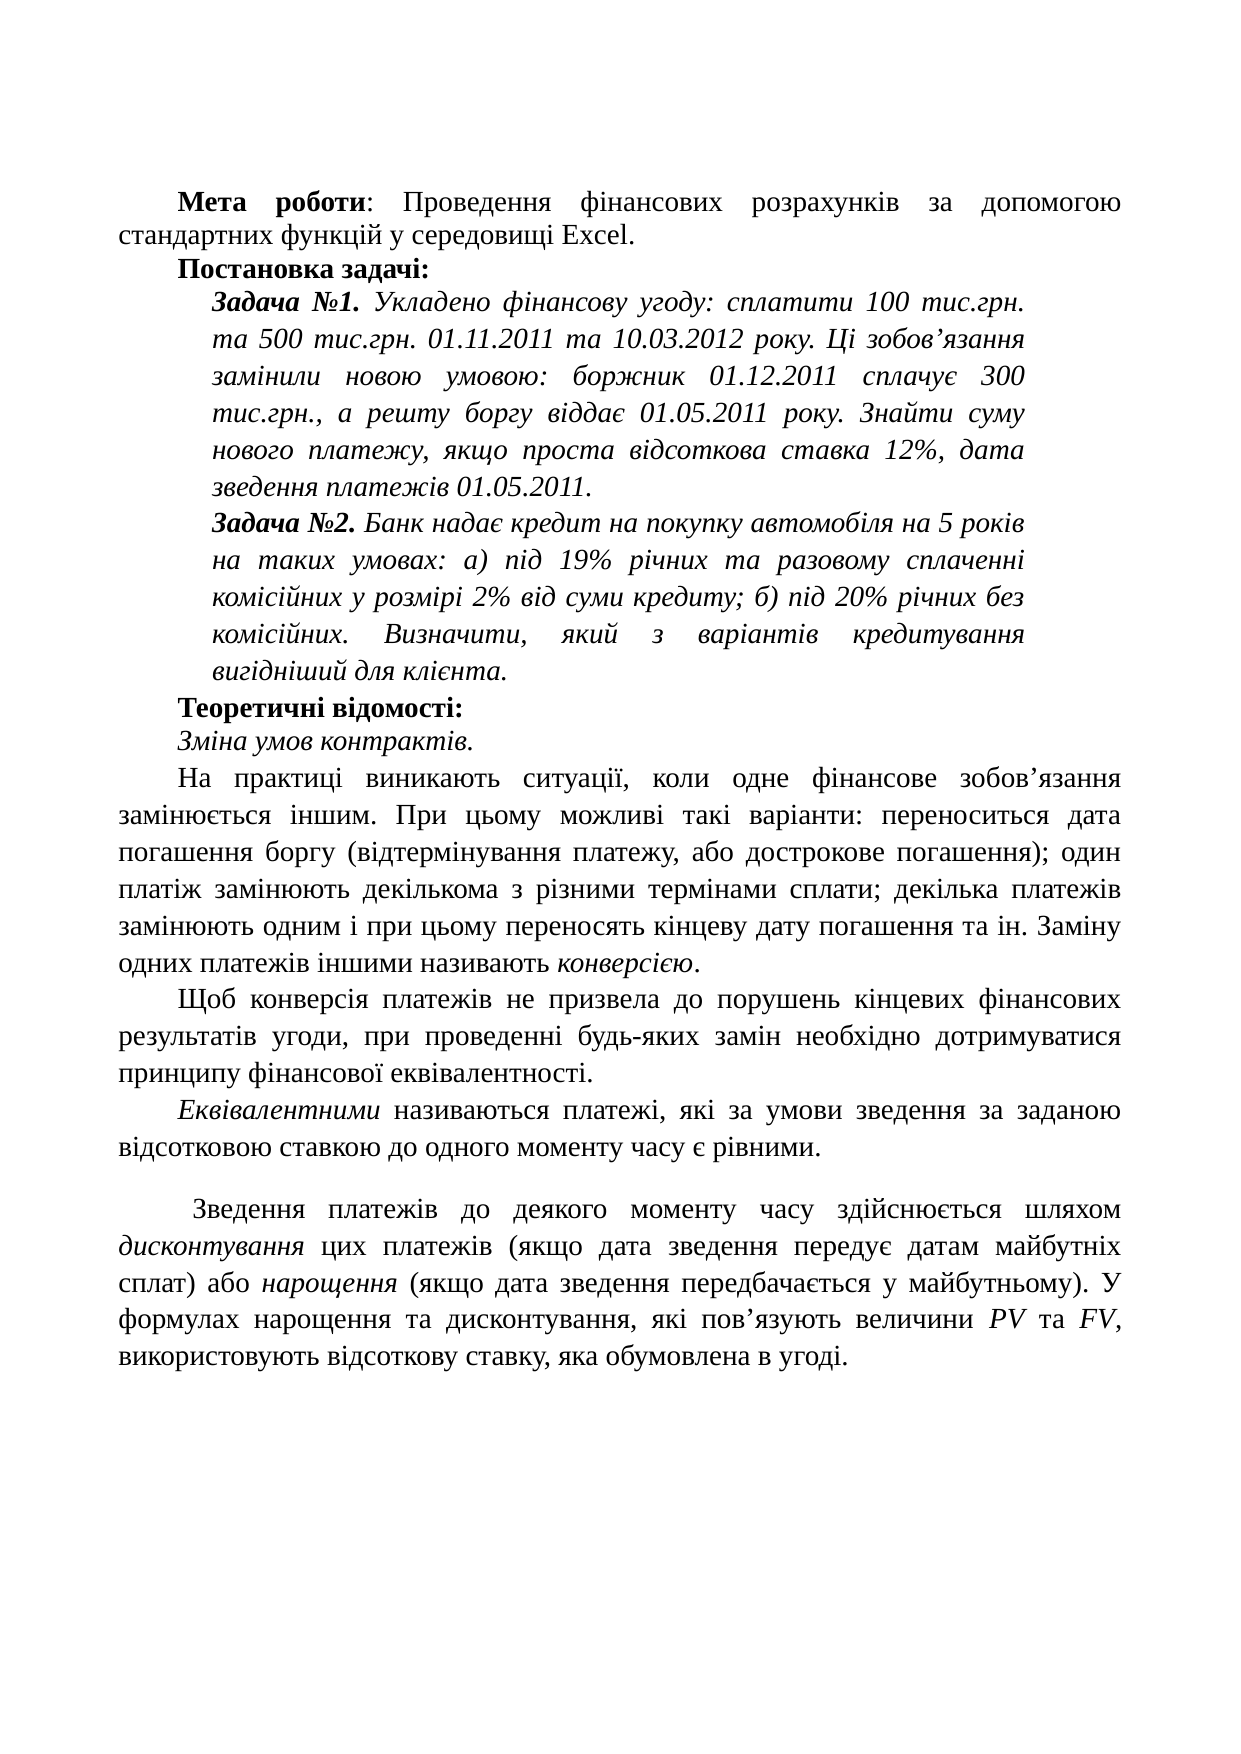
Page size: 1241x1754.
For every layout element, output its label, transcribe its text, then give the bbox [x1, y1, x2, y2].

text Задача №1. Укладено фінансову угоду: сплатити 100 тис.грн. та 500 тис.грн. 01.11.2011 та 10.03.2012 року. Ці зобов’язання замінили новою умовою: боржник 01.12.2011 сплачує 300 тис.грн., а решту боргу віддає 01.05.2011 року. Знайти суму нового платежу, якщо проста відсоткова ставка 12%, дата зведення платежів 01.05.2011. [212, 284, 1028, 502]
text Щоб конверсія платежів не призвела до порушень кінцевих фінансових результатів угоди, при проведенні будь-яких замін необхідно дотримуватися принципу фінансової еквівалентності. [118, 982, 1122, 1089]
text Задача №2. Банк надає кредит на покупку автомобіля на 5 років на таких умовах: а) під 19% річних та разовому сплаченні комісійних у розмірі 2% від суми кредиту; б) під 20% річних без комісійних. Визначити, який з варіантів кредитування вигідніший для клієнта. [212, 506, 1028, 687]
text Еквівалентними називаються платежі, які за умови зведення за заданою відсотковою ставкою до одного моменту часу є рівними. [118, 1092, 1122, 1163]
text Зведення платежів до деякого моменту часу здійснюється шляхом дисконтування цих платежів (якщо дата зведення передує датам майбутніх сплат) або нарощення (якщо дата зведення передбачається у майбутньому). У формулах нарощення та дисконтування, які пов’язують величини PV та FV, використовують відсоткову ставку, яка обумовлена в угоді. [118, 1191, 1122, 1372]
text Теоретичні відомості: [118, 690, 1122, 723]
text На практиці виникають ситуації, коли одне фінансове зобов’язання замінюється іншим. При цьому можливі такі варіанти: переноситься дата погашення боргу (відтермінування платежу, або дострокове погашення); один платіж замінюють декількома з різними термінами сплати; декілька платежів замінюють одним і при цьому переносять кінцеву дату погашення та ін. Заміну одних платежів іншими називають конверсією. [118, 760, 1122, 978]
text Зміна умов контрактів. [118, 723, 1122, 757]
text Постановка задачі: [118, 251, 1122, 284]
text Мета роботи: Проведення фінансових розрахунків за допомогою стандартних функцій у середовищі Excel. [118, 184, 1122, 251]
